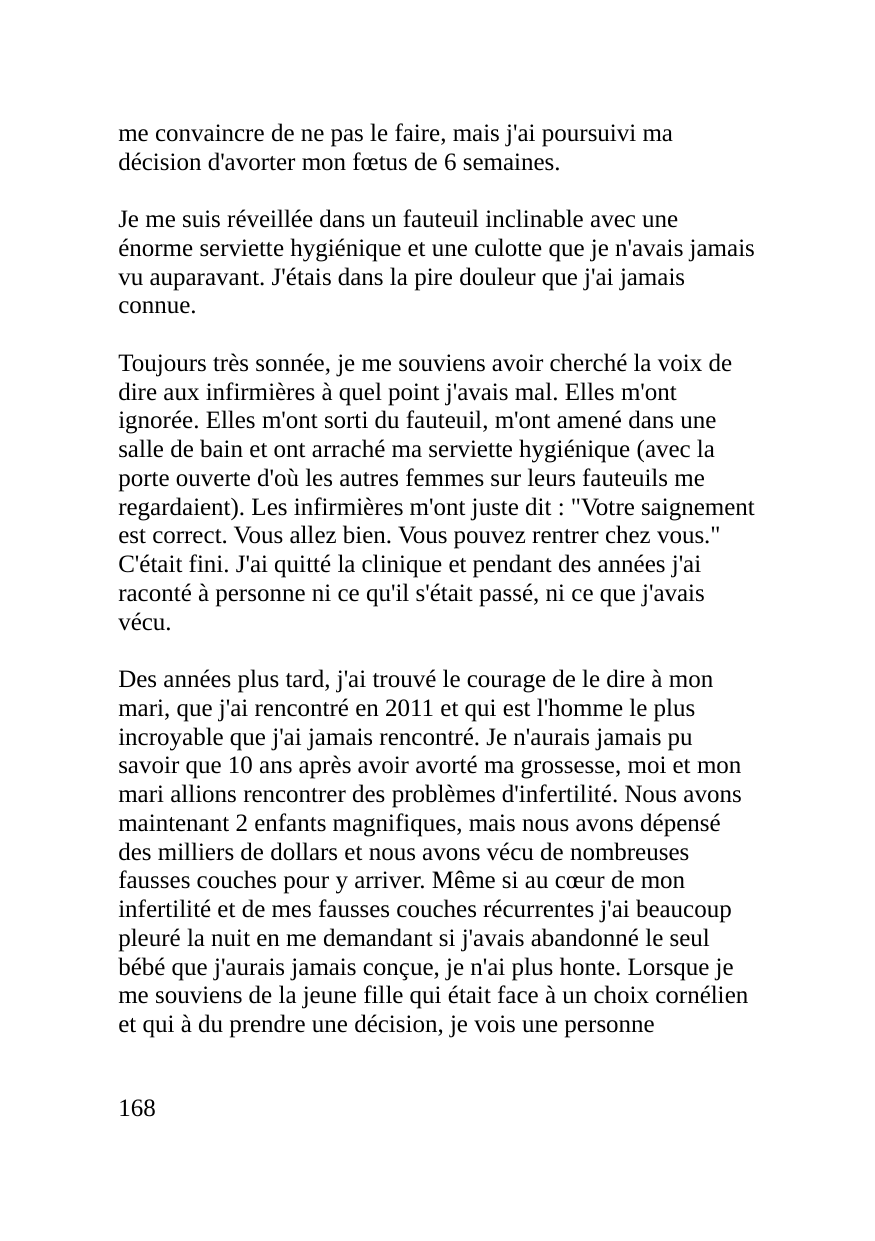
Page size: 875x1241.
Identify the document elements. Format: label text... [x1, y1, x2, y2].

text me convaincre de ne pas le faire, mais j'ai poursuivi ma décision d'avorter mon fœtus de 6 semaines. [118, 118, 756, 176]
text Toujours très sonnée, je me souviens avoir cherché la voix de dire aux infirmières à quel point j'avais mal. Elles m'ont ignorée. Elles m'ont sorti du fauteuil, m'ont amené dans une salle de bain et ont arraché ma serviette hygiénique (avec la porte ouverte d'où les autres femmes sur leurs fauteuils me regardaient). Les infirmières m'ont juste dit : "Votre saignement est correct. Vous allez bien. Vous pouvez rentrer chez vous." C'était fini. J'ai quitté la clinique et pendant des années j'ai raconté à personne ni ce qu'il s'était passé, ni ce que j'avais vécu. [118, 348, 756, 636]
text Des années plus tard, j'ai trouvé le courage de le dire à mon mari, que j'ai rencontré en 2011 et qui est l'homme le plus incroyable que j'ai jamais rencontré. Je n'aurais jamais pu savoir que 10 ans après avoir avorté ma grossesse, moi et mon mari allions rencontrer des problèmes d'infertilité. Nous avons maintenant 2 enfants magnifiques, mais nous avons dépensé des milliers de dollars et nous avons vécu de nombreuses fausses couches pour y arriver. Même si au cœur de mon infertilité et de mes fausses couches récurrentes j'ai beaucoup pleuré la nuit en me demandant si j'avais abandonné le seul bébé que j'aurais jamais conçue, je n'ai plus honte. Lorsque je me souviens de la jeune fille qui était face à un choix cornélien et qui à du prendre une décision, je vois une personne [118, 664, 756, 1038]
text Je me suis réveillée dans un fauteuil inclinable avec une énorme serviette hygiénique et une culotte que je n'avais jamais vu auparavant. J'étais dans la pire douleur que j'ai jamais connue. [118, 204, 756, 319]
